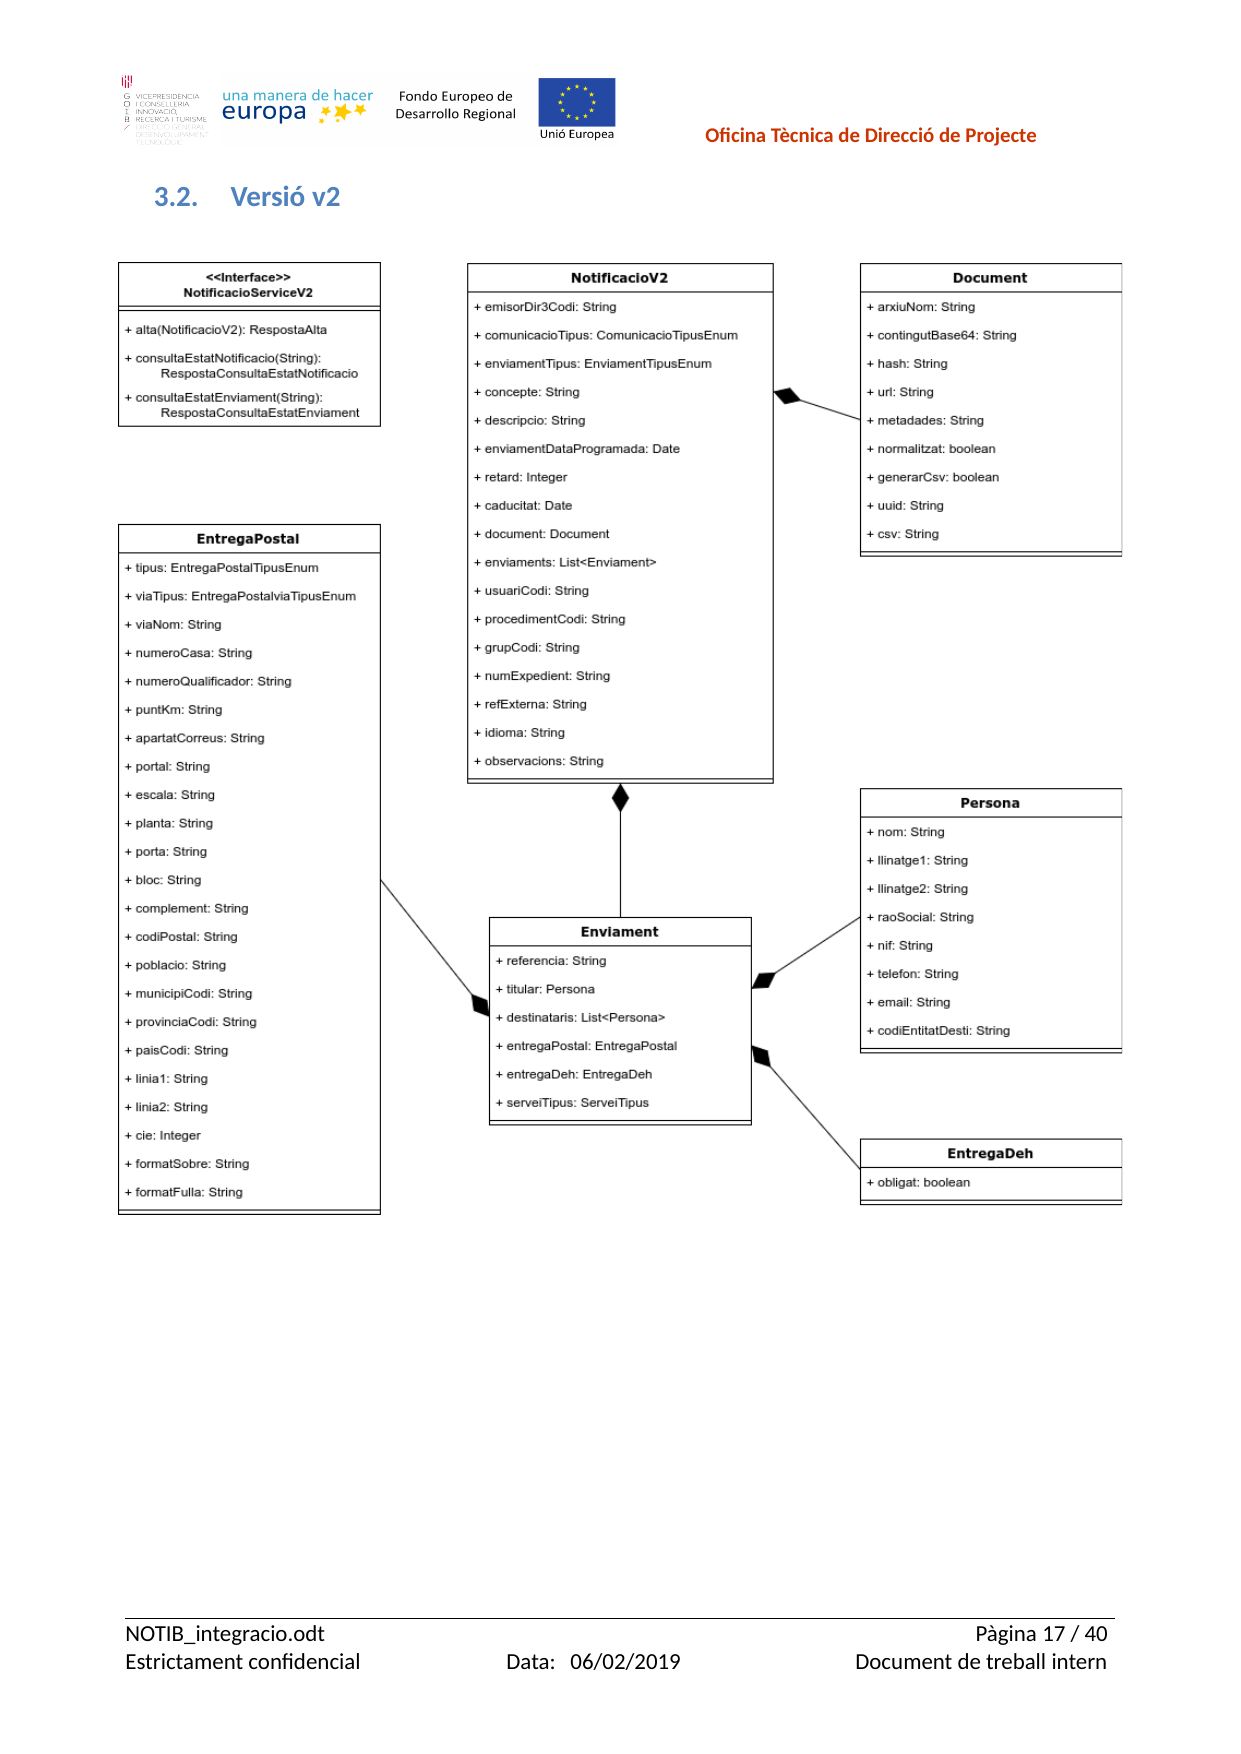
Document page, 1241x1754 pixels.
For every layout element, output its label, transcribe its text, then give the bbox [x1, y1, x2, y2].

picture [219, 73, 621, 147]
subtitle Versió v2 [153, 178, 1122, 213]
picture [118, 73, 213, 147]
picture [118, 262, 1123, 1215]
